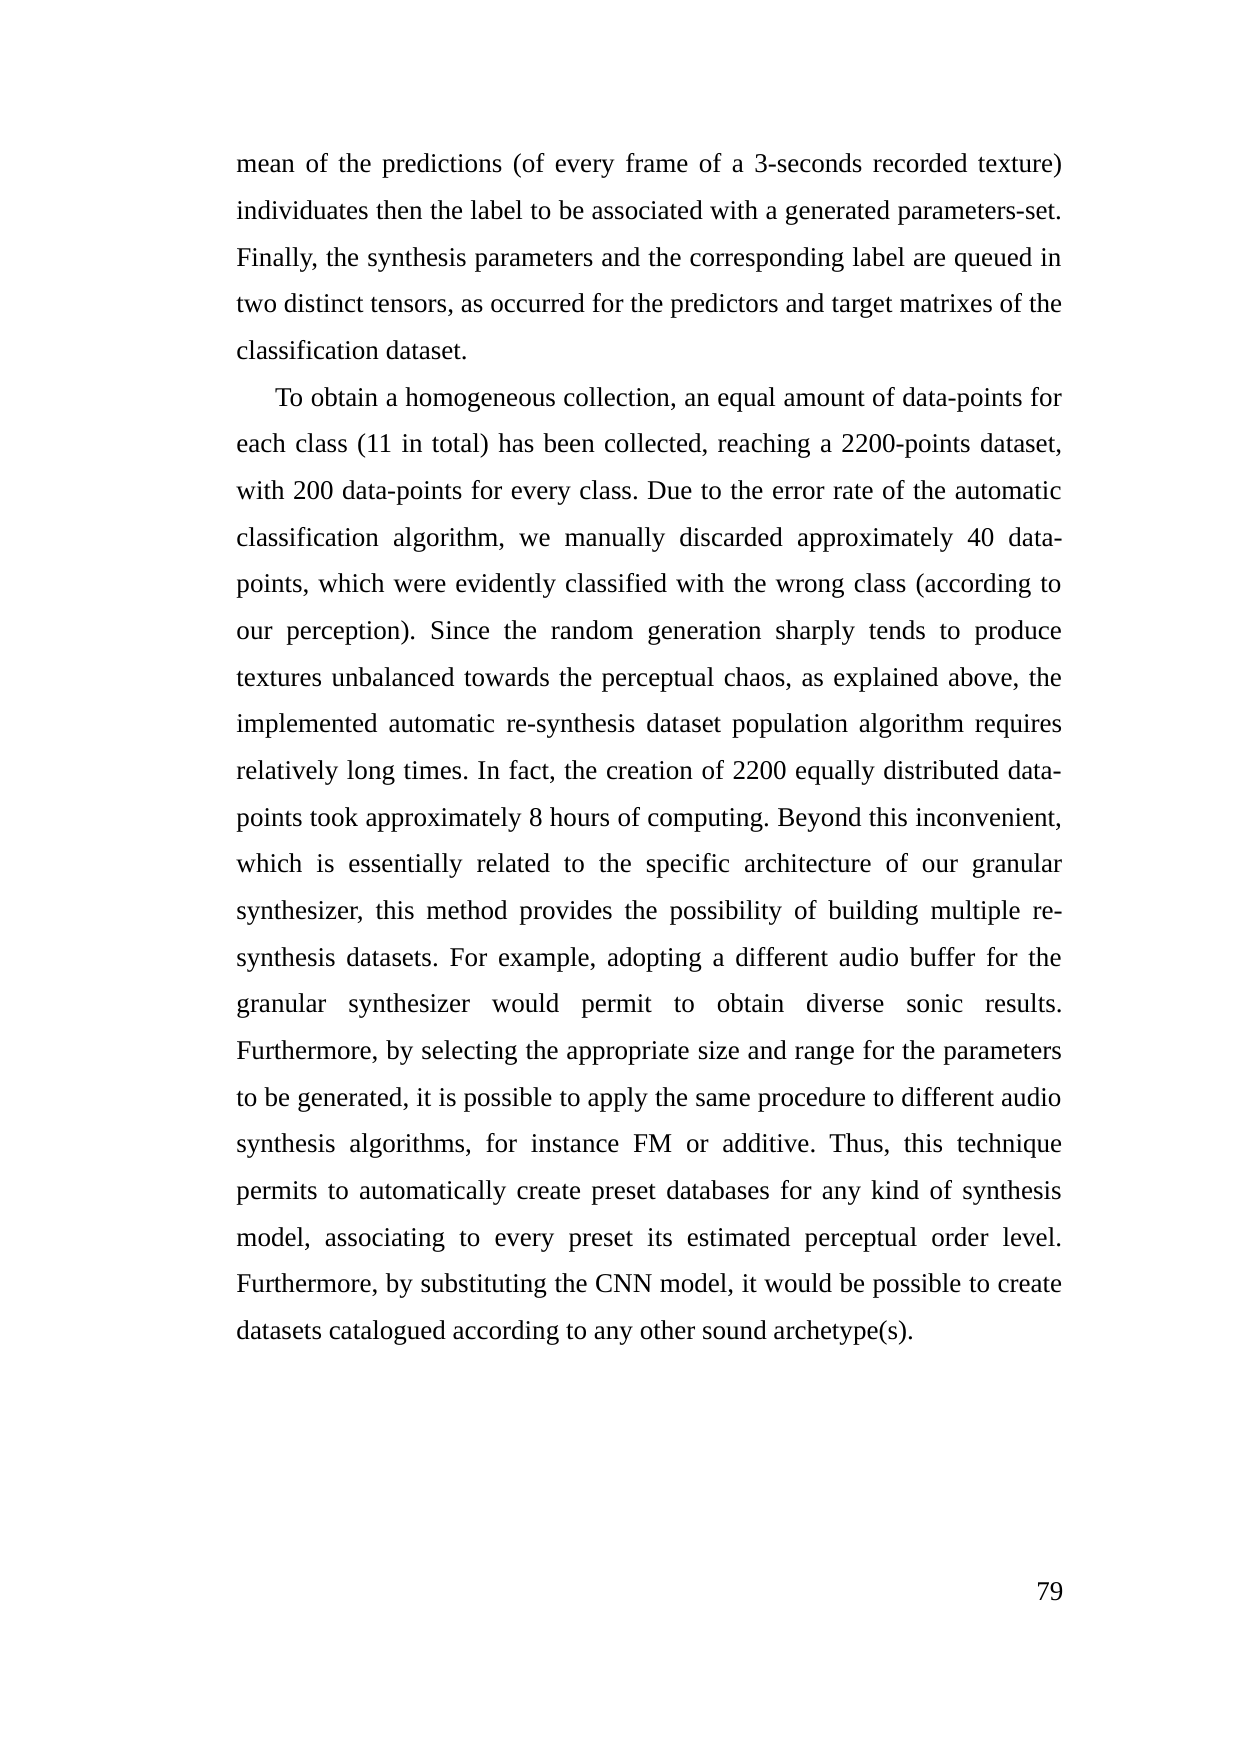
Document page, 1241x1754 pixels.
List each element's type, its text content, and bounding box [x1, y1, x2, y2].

text mean of the predictions (of every frame of a 3-seconds recorded texture) individuates then the label to be associated with a generated parameters-set. Finally, the synthesis parameters and the corresponding label are queued in two distinct tensors, as occurred for the predictors and target matrixes of the classification dataset. [236, 148, 1063, 365]
text To obtain a homogeneous collection, an equal amount of data-points for each class (11 in total) has been collected, reaching a 2200-points dataset, with 200 data-points for every class. Due to the error rate of the automatic classification algorithm, we manually discarded approximately 40 data-points, which were evidently classified with the wrong class (according to our perception). Since the random generation sharply tends to produce textures unbalanced towards the perceptual chaos, as explained above, the implemented automatic re-synthesis dataset population algorithm requires relatively long times. In fact, the creation of 2200 equally distributed data-points took approximately 8 hours of computing. Beyond this inconvenient, which is essentially related to the specific architecture of our granular synthesizer, this method provides the possibility of building multiple re-synthesis datasets. For example, adopting a different audio buffer for the granular synthesizer would permit to obtain diverse sonic results. Furthermore, by selecting the appropriate size and range for the parameters to be generated, it is possible to apply the same procedure to different audio synthesis algorithms, for instance FM or additive. Thus, this technique permits to automatically create preset databases for any kind of synthesis model, associating to every preset its estimated perceptual order level. Furthermore, by substituting the CNN model, it would be possible to create datasets catalogued according to any other sound archetype(s). [236, 381, 1063, 1345]
